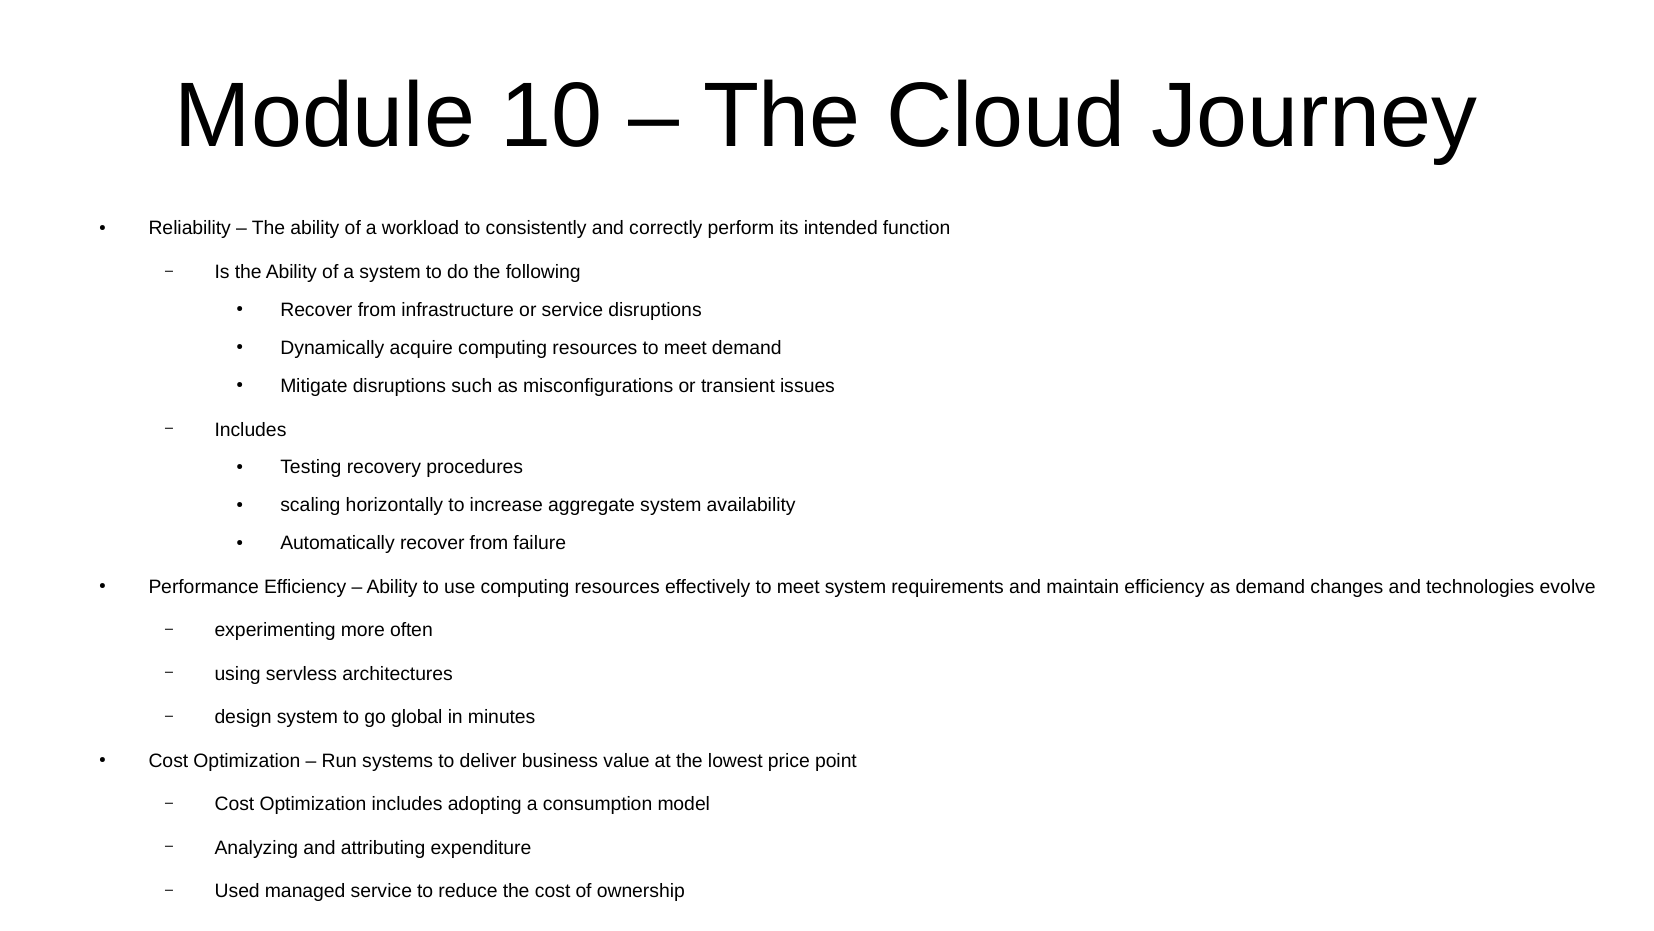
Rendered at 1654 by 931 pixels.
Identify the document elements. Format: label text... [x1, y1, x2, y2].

list Reliability – The ability of a workload to consistently and correctly perform its intended function Is the Ability of a system to do the following Recover from infrastructure or service disruptions Dynamically acquire computing resources to meet demand Mitigate disruptions such as misconfigurations or transient issues Includes Testing recovery procedures scaling horizontally to increase aggregate system availability Automatically recover from failure Performance Efficiency – Ability to use computing resources effectively to meet system requirements and maintain efficiency as demand changes and technologies evolve experimenting more often using servless architectures design system to go global in minutes Cost Optimization – Run systems to deliver business value at the lowest price point Cost Optimization includes adopting a consumption model Analyzing and attributing expenditure Used managed service to reduce the cost of ownership [82, 217, 1621, 916]
title Module 10 – The Cloud Journey [82, 37, 1571, 193]
